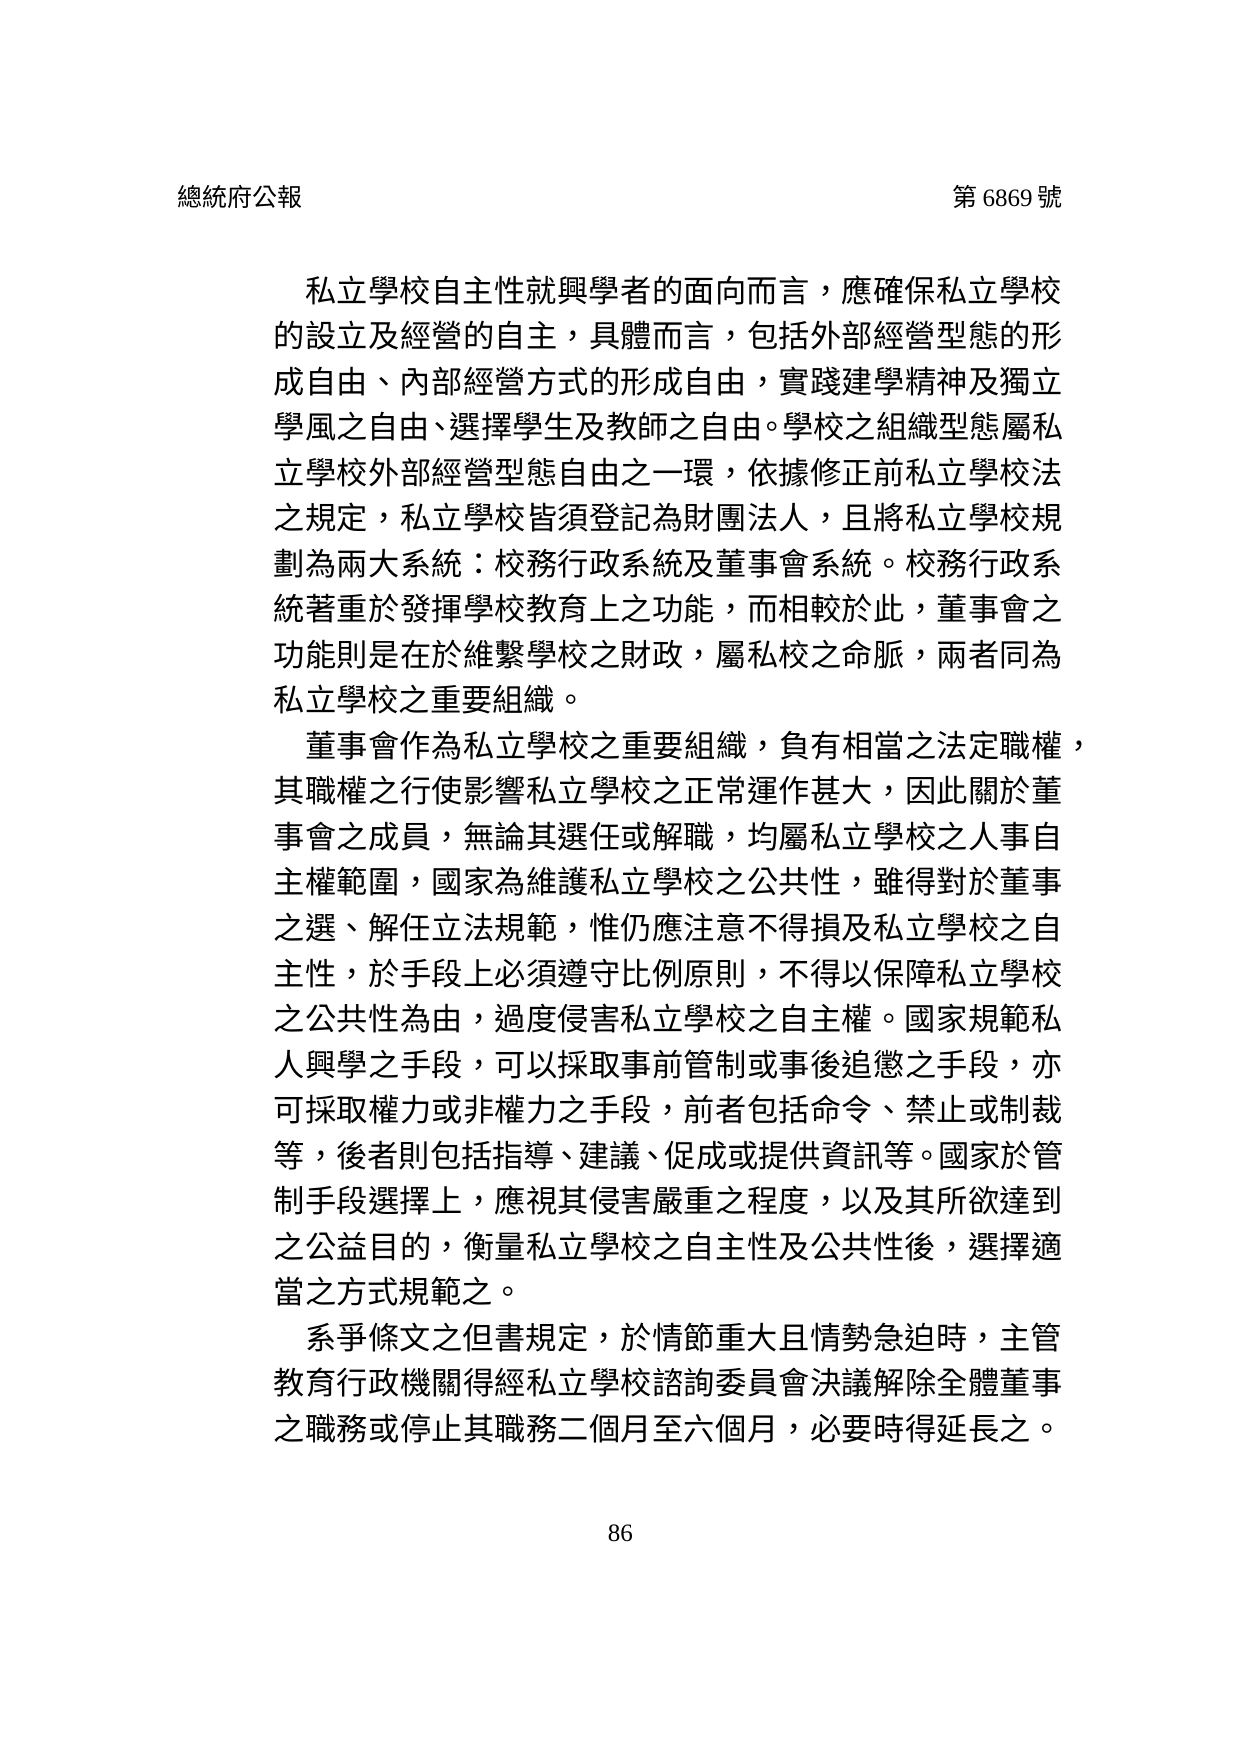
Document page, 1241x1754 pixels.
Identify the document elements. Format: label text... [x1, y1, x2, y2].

text 董事會作為私立學校之重要組織，負有相當之法定職權，其職權之行使影響私立學校之正常運作甚大，因此關於董事會之成員，無論其選任或解職，均屬私立學校之人事自主權範圍，國家為維護私立學校之公共性，雖得對於董事之選、解任立法規範，惟仍應注意不得損及私立學校之自主性，於手段上必須遵守比例原則，不得以保障私立學校之公共性為由，過度侵害私立學校之自主權。國家規範私人興學之手段，可以採取事前管制或事後追懲之手段，亦可採取權力或非權力之手段，前者包括命令、禁止或制裁等，後者則包括指導、建議、促成或提供資訊等。國家於管制手段選擇上，應視其侵害嚴重之程度，以及其所欲達到之公益目的，衡量私立學校之自主性及公共性後，選擇適當之方式規範之。 [273, 721, 1063, 1313]
text 系爭條文之但書規定，於情節重大且情勢急迫時，主管教育行政機關得經私立學校諮詢委員會決議解除全體董事之職務或停止其職務二個月至六個月，必要時得延長之。 [273, 1313, 1063, 1449]
text 私立學校自主性就興學者的面向而言，應確保私立學校的設立及經營的自主，具體而言，包括外部經營型態的形成自由、內部經營方式的形成自由，實踐建學精神及獨立學風之自由、選擇學生及教師之自由。學校之組織型態屬私立學校外部經營型態自由之一環，依據修正前私立學校法之規定，私立學校皆須登記為財團法人，且將私立學校規劃為兩大系統：校務行政系統及董事會系統。校務行政系統著重於發揮學校教育上之功能，而相較於此，董事會之功能則是在於維繫學校之財政，屬私校之命脈，兩者同為私立學校之重要組織。 [273, 266, 1063, 721]
